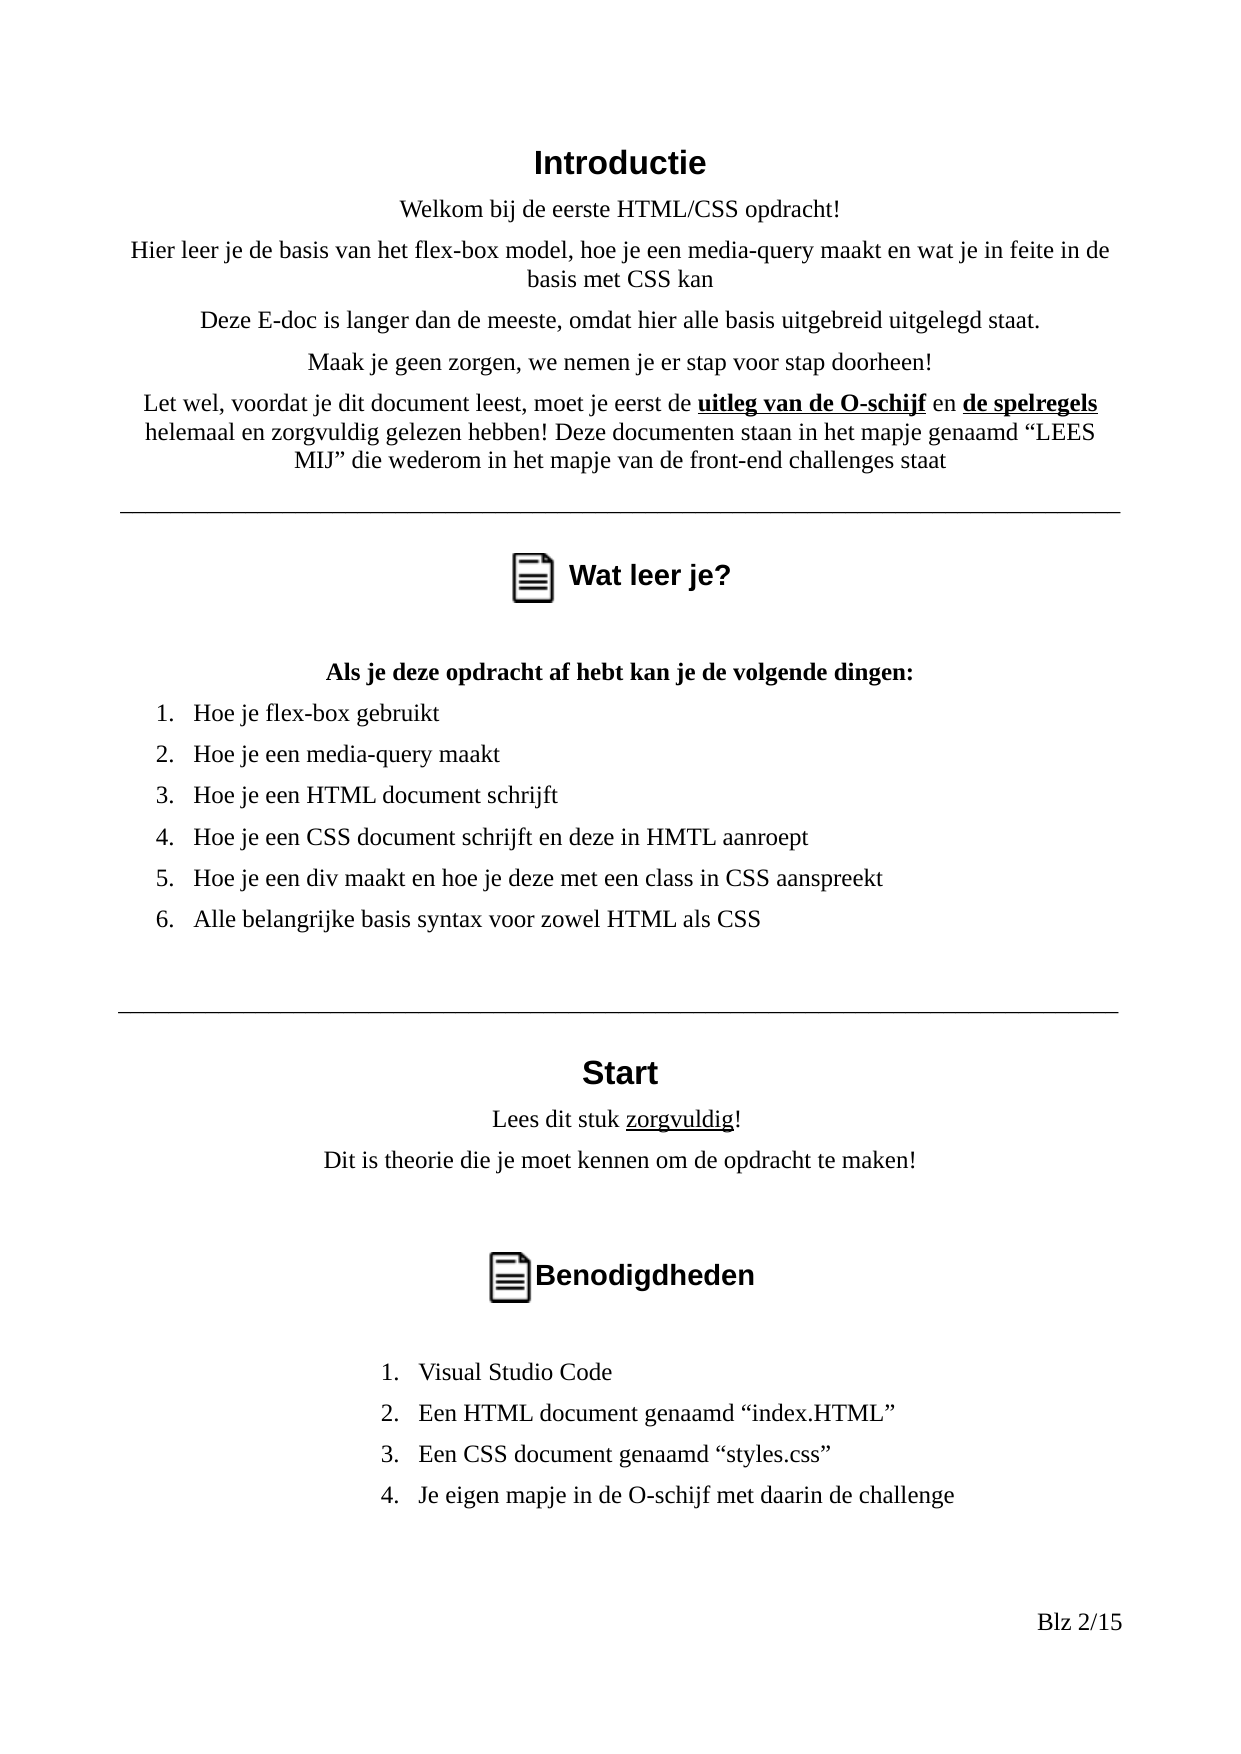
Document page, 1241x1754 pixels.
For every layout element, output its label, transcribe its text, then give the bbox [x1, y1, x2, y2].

text Als je deze opdracht af hebt kan je de volgende dingen: [118, 657, 1122, 686]
list Alle belangrijke basis syntax voor zowel HTML als CSS [156, 904, 1122, 933]
text ________________________________________________________________________________ [118, 987, 1122, 1016]
text Dit is theorie die je moet kennen om de opdracht te maken! [118, 1145, 1122, 1174]
list Visual Studio Code [381, 1357, 1122, 1385]
list Hoe je een HTML document schrijft [156, 781, 1122, 809]
subtitle [118, 1253, 485, 1303]
text ________________________________________________________________________________ [118, 487, 1122, 516]
list Hoe je een CSS document schrijft en deze in HMTL aanroept [156, 822, 1122, 851]
text Lees dit stuk zorgvuldig! [118, 1104, 1122, 1133]
subtitle [118, 553, 508, 603]
list Hoe je flex-box gebruikt [156, 698, 1122, 727]
list Een CSS document genaamd “styles.css” [381, 1439, 1122, 1468]
subtitle Benodigdheden [536, 1253, 1122, 1303]
list Hoe je een div maakt en hoe je deze met een class in CSS aanspreekt [156, 863, 1122, 892]
subtitle Wat leer je? [559, 553, 1122, 603]
picture [485, 1252, 536, 1303]
list Je eigen mapje in de O-schijf met daarin de challenge [381, 1480, 1122, 1509]
text Let wel, voordat je dit document leest, moet je eerst de uitleg van de O-schijf en de spelregels helemaal en zorgvuldig gelezen hebben! Deze documenten staan in het mapje genaamd “LEES MIJ” die wederom in het mapje van de front-end challenges staat [118, 388, 1122, 474]
list Hoe je een media-query maakt [156, 739, 1122, 768]
picture [508, 553, 559, 603]
text Maak je geen zorgen, we nemen je er stap voor stap doorheen! [118, 347, 1122, 376]
text Welkom bij de eerste HTML/CSS opdracht! [118, 194, 1122, 223]
text Deze E-doc is langer dan de meeste, omdat hier alle basis uitgebreid uitgelegd staat. [118, 306, 1122, 334]
text Hier leer je de basis van het flex-box model, hoe je een media-query maakt en wat je in feite in de basis met CSS kan [118, 236, 1122, 293]
list Een HTML document genaamd “index.HTML” [381, 1398, 1122, 1427]
subtitle Start [118, 1053, 1122, 1092]
subtitle Introductie [118, 143, 1122, 182]
